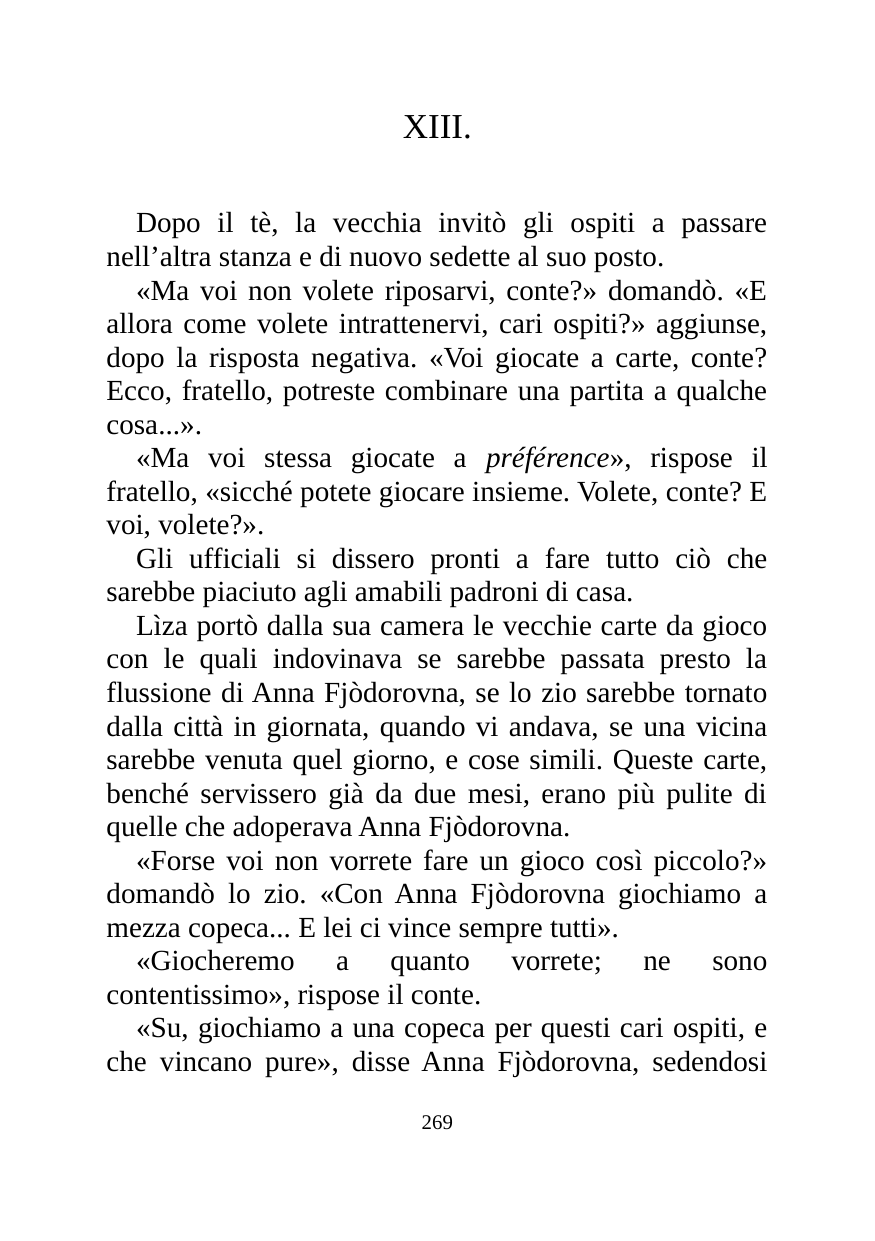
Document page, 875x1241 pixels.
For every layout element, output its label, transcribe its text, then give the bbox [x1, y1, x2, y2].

text «Ma voi stessa giocate a préférence», rispose il fratello, «sicché potete giocare insieme. Volete, conte? E voi, volete?». [106, 440, 768, 541]
text «Su, giochiamo a una copeca per questi cari ospiti, e che vincano pure», disse Anna Fjòdorovna, sedendosi [106, 1011, 768, 1078]
text «Forse voi non vorrete fare un gioco così piccolo?» domandò lo zio. «Con Anna Fjòdorovna giochiamo a mezza copeca... E lei ci vince sempre tutti». [106, 843, 768, 943]
text «Giocheremo a quanto vorrete; ne sono contentissimo», rispose il conte. [106, 943, 768, 1011]
text «Ma voi non volete riposarvi, conte?» domandò. «E allora come volete intrattenervi, cari ospiti?» aggiunse, dopo la risposta negativa. «Voi giocate a carte, conte? Ecco, fratello, potreste combinare una partita a qualche cosa...». [106, 273, 768, 440]
text Dopo il tè, la vecchia invitò gli ospiti a passare nell’altra stanza e di nuovo sedette al suo posto. [106, 206, 768, 273]
text Lìza portò dalla sua camera le vecchie carte da gioco con le quali indovinava se sarebbe passata presto la flussione di Anna Fjòdorovna, se lo zio sarebbe tornato dalla città in giornata, quando vi andava, se una vicina sarebbe venuta quel giorno, e cose simili. Queste carte, benché servissero già da due mesi, erano più pulite di quelle che adoperava Anna Fjòdorovna. [106, 608, 768, 843]
subtitle XIII. [106, 106, 768, 146]
text Gli ufficiali si dissero pronti a fare tutto ciò che sarebbe piaciuto agli amabili padroni di casa. [106, 541, 768, 608]
